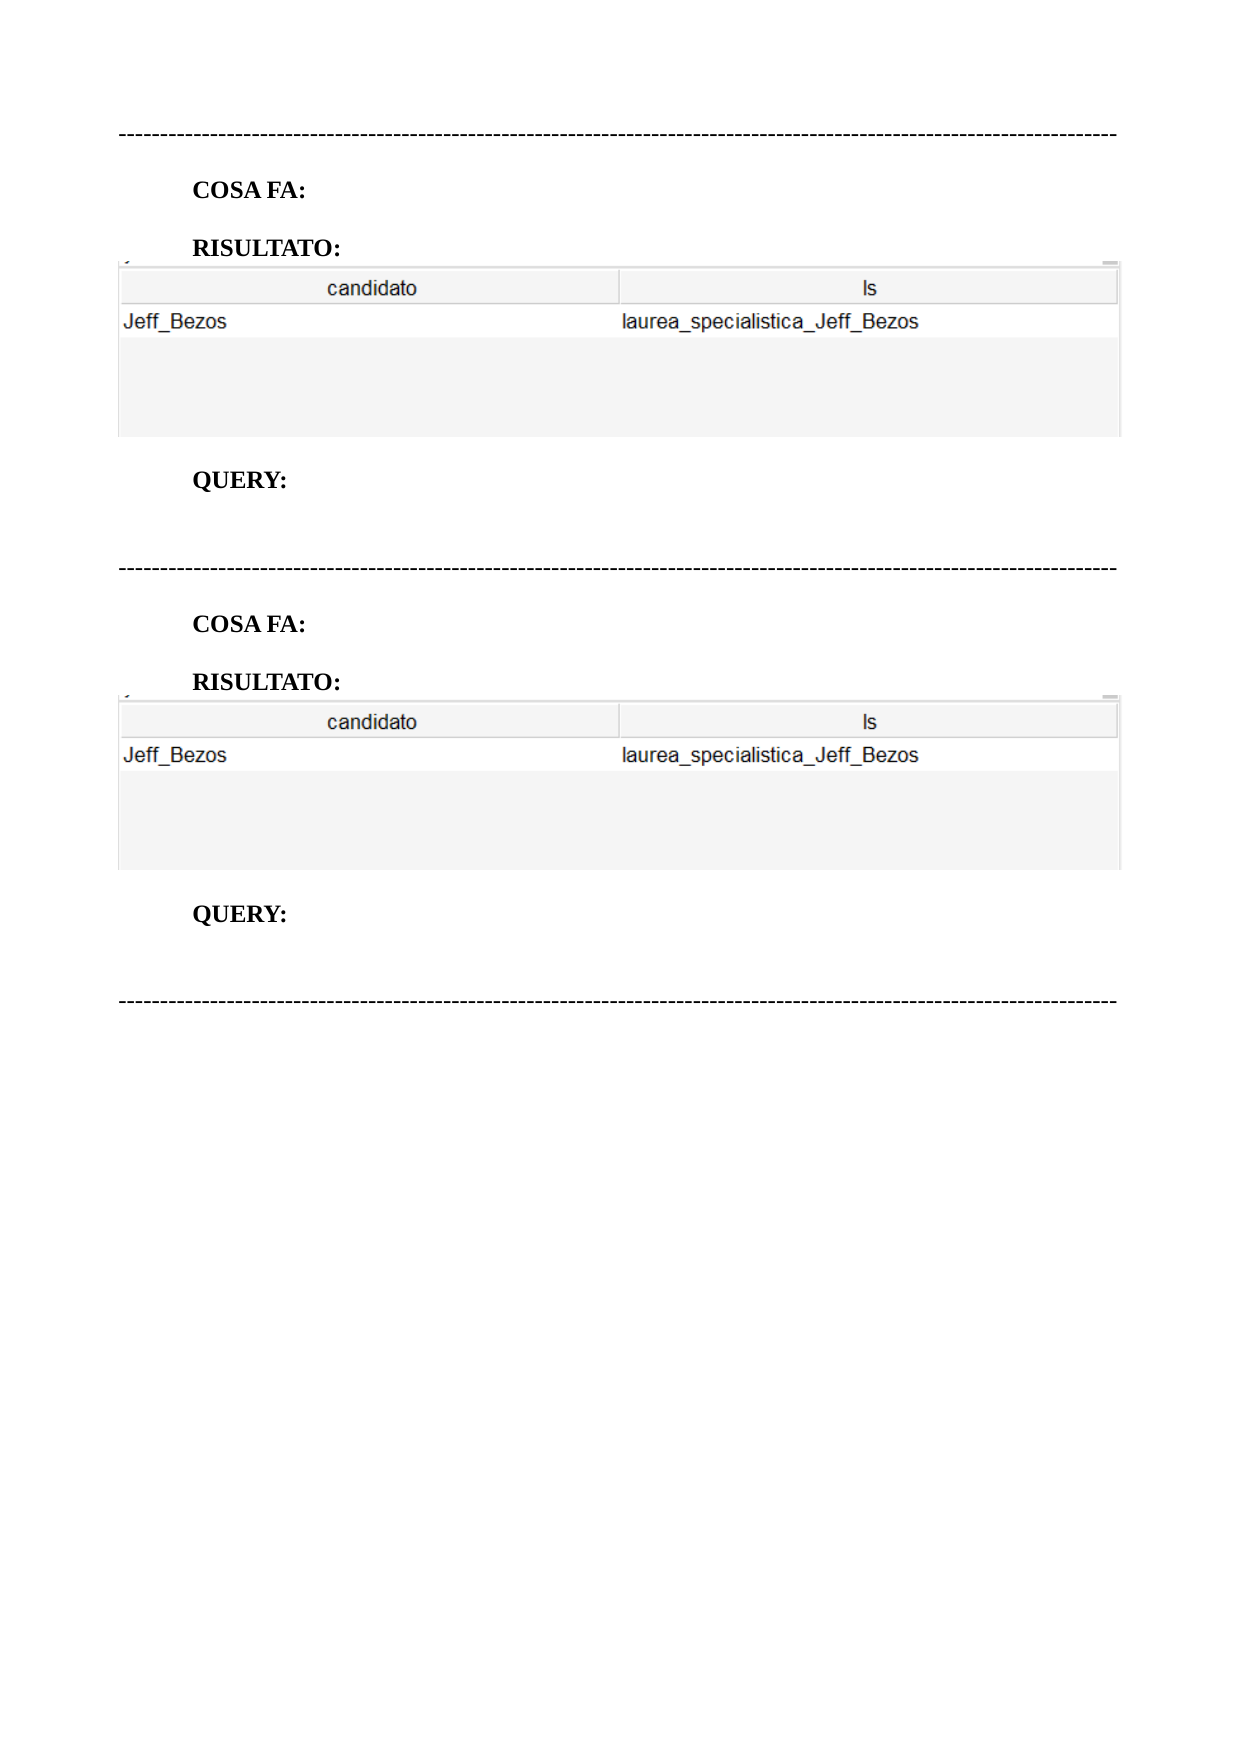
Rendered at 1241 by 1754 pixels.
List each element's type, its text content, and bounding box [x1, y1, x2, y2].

text COSA FA: [118, 176, 1122, 204]
text QUERY: [118, 465, 1122, 494]
text QUERY: [118, 899, 1122, 927]
text ------------------------------------------------------------------------------------------------------------------------ [118, 985, 1122, 1014]
picture [118, 695, 1123, 870]
text ------------------------------------------------------------------------------------------------------------------------ [118, 118, 1122, 147]
text COSA FA: [118, 609, 1122, 638]
text RISULTATO: [118, 233, 1122, 261]
picture [118, 261, 1123, 437]
text ------------------------------------------------------------------------------------------------------------------------ [118, 552, 1122, 580]
text RISULTATO: [118, 667, 1122, 695]
